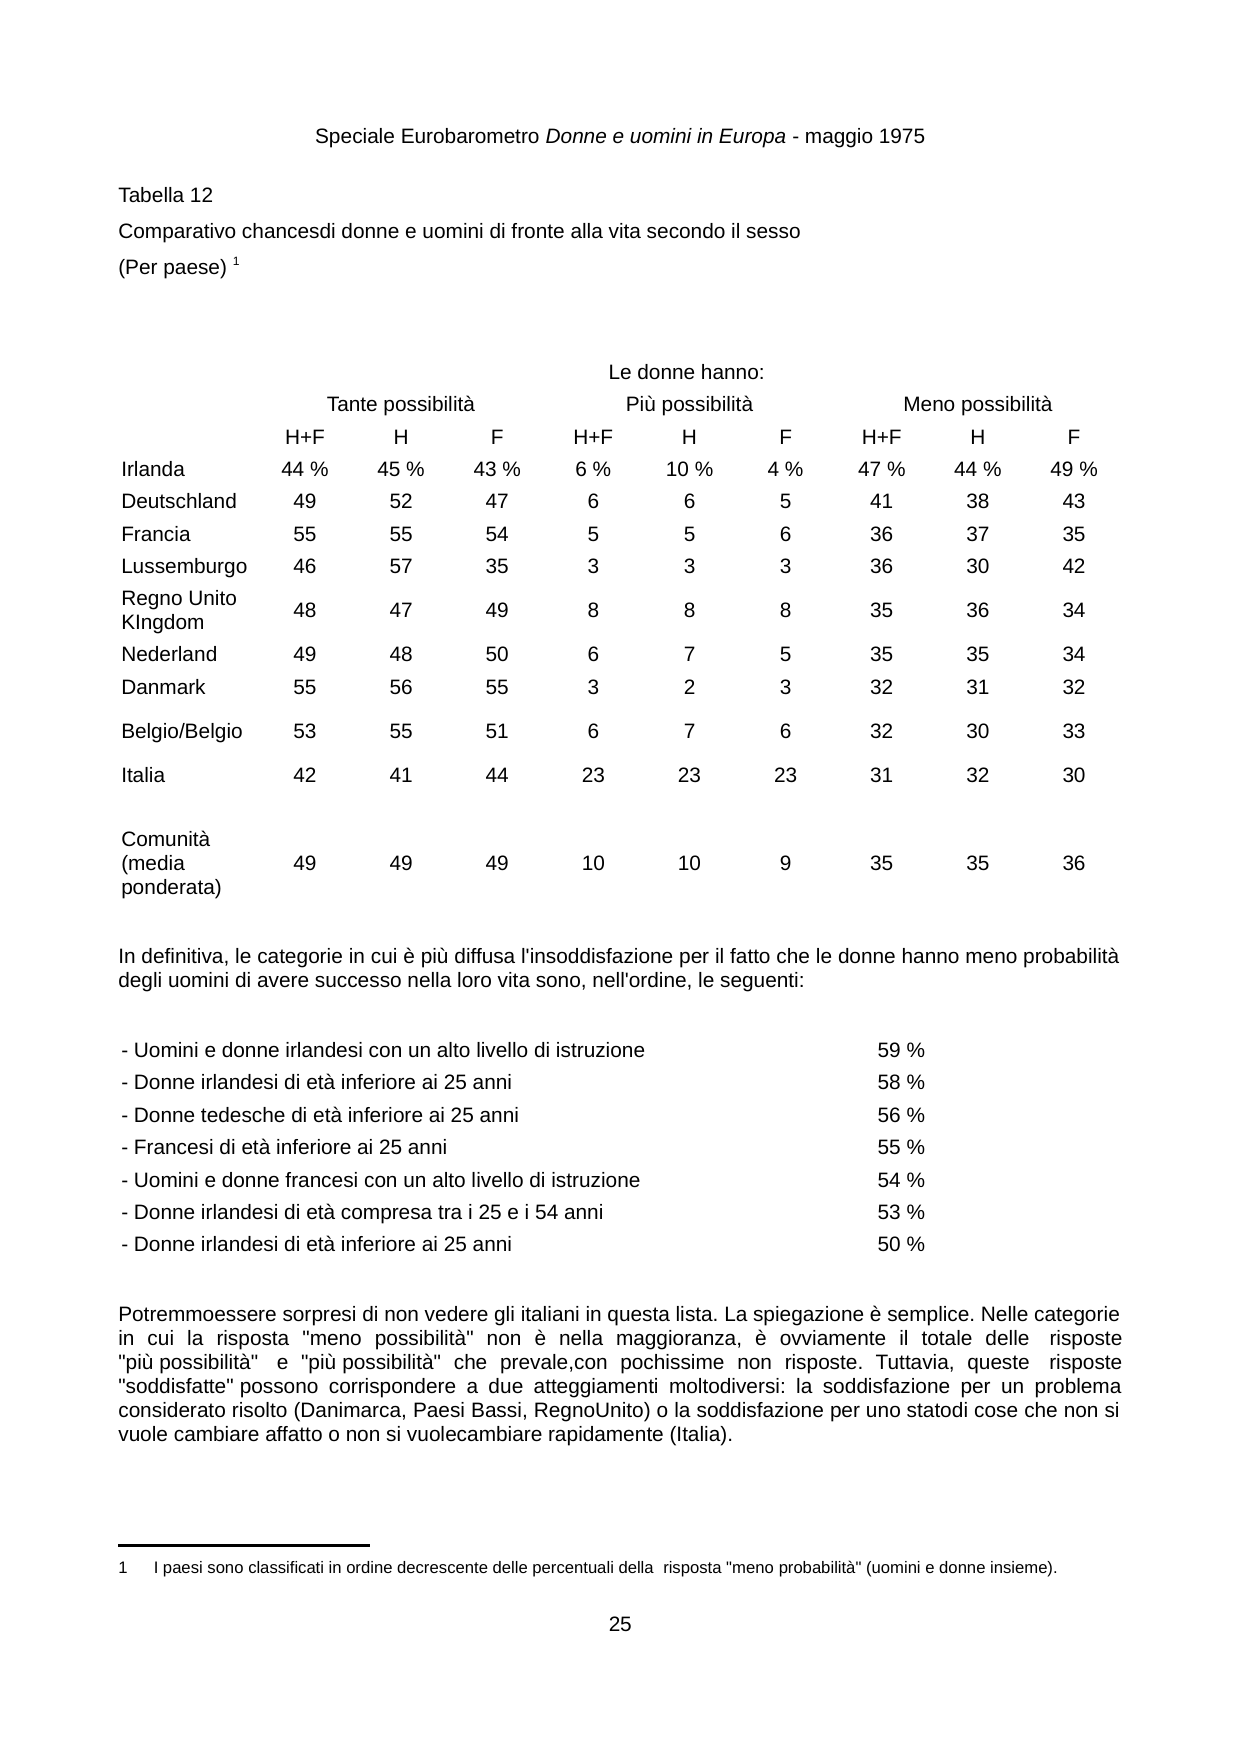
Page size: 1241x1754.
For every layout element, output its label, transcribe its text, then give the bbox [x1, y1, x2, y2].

table_cell [930, 791, 1026, 823]
table_cell 51 [449, 703, 545, 759]
table_cell H [930, 420, 1026, 453]
table_cell 34 [1026, 582, 1122, 638]
table_cell 31 [834, 759, 929, 791]
table_cell 34 [1026, 638, 1122, 671]
table_cell Francia [118, 518, 257, 550]
table_cell 53 [257, 703, 353, 759]
table_cell 49 [257, 638, 353, 671]
table_cell 55 [257, 671, 353, 703]
table_cell - Francesi di età inferiore ai 25 anni [118, 1131, 832, 1163]
table_cell [449, 791, 545, 823]
table_cell 41 [353, 759, 449, 791]
table_cell H [641, 420, 737, 453]
table_cell 35 [930, 824, 1026, 903]
table_cell 55 [353, 518, 449, 550]
table_cell 5 [545, 518, 641, 550]
table_cell 36 [930, 582, 1026, 638]
table_cell 33 [1026, 703, 1122, 759]
table_cell Nederland [118, 638, 257, 671]
table_cell 52 [353, 485, 449, 517]
table_cell 42 [257, 759, 353, 791]
table_cell - Donne irlandesi di età compresa tra i 25 e i 54 anni [118, 1196, 832, 1228]
table_cell Irlanda [118, 453, 257, 485]
table_cell 35 [1026, 518, 1122, 550]
table_header 59 % [832, 1034, 970, 1066]
table_cell 23 [737, 759, 833, 791]
table_cell [257, 791, 353, 823]
table_cell 3 [545, 550, 641, 582]
table_cell 8 [641, 582, 737, 638]
table_cell 6 [737, 518, 833, 550]
table_cell 49 [449, 824, 545, 903]
table_cell 9 [737, 824, 833, 903]
table_cell 6 % [545, 453, 641, 485]
text In definitiva, le categorie in cui è più diffusa l'insoddisfazione per il fatto che le donne hanno meno probabilità degli uomini di avere successo nella loro vita sono, nell'ordine, le seguenti: [118, 944, 1122, 992]
table_cell H+F [834, 420, 929, 453]
table_cell 49 [257, 485, 353, 517]
table_cell 48 [353, 638, 449, 671]
table_cell Tante possibilità [257, 388, 545, 420]
table_cell [118, 388, 257, 420]
table_cell 10 % [641, 453, 737, 485]
table_cell 3 [737, 550, 833, 582]
table_cell 44 % [257, 453, 353, 485]
table_cell Regno Unito KIngdom [118, 582, 257, 638]
table_cell [118, 420, 257, 453]
table_cell 32 [1026, 671, 1122, 703]
table_cell 6 [641, 485, 737, 517]
table_cell 36 [834, 550, 929, 582]
table_cell F [1026, 420, 1122, 453]
table_cell 23 [545, 759, 641, 791]
table_cell 43 % [449, 453, 545, 485]
table_cell F [737, 420, 833, 453]
table_cell 5 [641, 518, 737, 550]
table_cell Danmark [118, 671, 257, 703]
table_cell Deutschland [118, 485, 257, 517]
table_cell 58 % [832, 1066, 970, 1098]
table_cell 8 [545, 582, 641, 638]
table_cell - Donne irlandesi di età inferiore ai 25 anni [118, 1228, 832, 1260]
table_cell [118, 791, 257, 823]
table_cell 7 [641, 638, 737, 671]
table_cell 43 [1026, 485, 1122, 517]
text I paesi sono classificati in ordine decrescente delle percentuali della risposta "meno probabilità" (uomini e donne insieme). [118, 1557, 1122, 1577]
table_cell 55 [257, 518, 353, 550]
table_cell 46 [257, 550, 353, 582]
table_cell H+F [257, 420, 353, 453]
text Tabella 12 [118, 183, 1122, 207]
table_cell 3 [737, 671, 833, 703]
table_cell [545, 791, 641, 823]
table_cell 8 [737, 582, 833, 638]
table_cell 6 [737, 703, 833, 759]
table_cell [641, 791, 737, 823]
table_cell 4 % [737, 453, 833, 485]
table_cell 10 [641, 824, 737, 903]
table_header [118, 356, 257, 388]
table_cell 6 [545, 485, 641, 517]
table_cell 35 [834, 582, 929, 638]
table_cell 7 [641, 703, 737, 759]
table_cell [353, 791, 449, 823]
table_cell 41 [834, 485, 929, 517]
table_cell 55 % [832, 1131, 970, 1163]
table_cell Italia [118, 759, 257, 791]
table_cell 6 [545, 638, 641, 671]
text Potremmoessere sorpresi di non vedere gli italiani in questa lista. La spiegazione è semplice. Nelle categorie in cui la risposta "meno possibilità" non è nella maggioranza, è ovviamente il totale delle risposte "più possibilità" e "più possibilità" che prevale,con pochissime non risposte. Tuttavia, queste risposte "soddisfatte" possono corrispondere a due atteggiamenti moltodiversi: la soddisfazione per un problema considerato risolto (Danimarca, Paesi Bassi, RegnoUnito) o la soddisfazione per uno statodi cose che non si vuole cambiare affatto o non si vuolecambiare rapidamente (Italia). [118, 1302, 1122, 1446]
table_cell [737, 791, 833, 823]
table_cell 23 [641, 759, 737, 791]
table_cell 47 [449, 485, 545, 517]
table_cell 32 [930, 759, 1026, 791]
table_cell 31 [930, 671, 1026, 703]
table_cell 10 [545, 824, 641, 903]
table_cell 49 [257, 824, 353, 903]
table_cell 49 [449, 582, 545, 638]
table_cell 47 [353, 582, 449, 638]
table_cell 35 [834, 824, 929, 903]
table_cell 42 [1026, 550, 1122, 582]
table_cell 38 [930, 485, 1026, 517]
table_cell Comunità (media ponderata) [118, 824, 257, 903]
table_header Le donne hanno: [257, 356, 1122, 388]
table_cell Meno possibilità [834, 388, 1122, 420]
table_cell - Donne tedesche di età inferiore ai 25 anni [118, 1099, 832, 1131]
table_cell 56 % [832, 1099, 970, 1131]
table_cell 5 [737, 638, 833, 671]
table_cell 48 [257, 582, 353, 638]
table_cell 32 [834, 703, 929, 759]
table_cell 50 [449, 638, 545, 671]
table_cell 30 [930, 550, 1026, 582]
table_cell 32 [834, 671, 929, 703]
table_cell 57 [353, 550, 449, 582]
table_cell Più possibilità [545, 388, 833, 420]
table_cell 56 [353, 671, 449, 703]
table_cell 54 % [832, 1163, 970, 1196]
table_cell [1026, 791, 1122, 823]
table_cell 47 % [834, 453, 929, 485]
table_cell 53 % [832, 1196, 970, 1228]
table_cell Belgio/Belgio [118, 703, 257, 759]
table_cell 3 [641, 550, 737, 582]
text (Per paese) [118, 254, 1122, 278]
table_cell 44 % [930, 453, 1026, 485]
table_cell 54 [449, 518, 545, 550]
table_cell 49 [353, 824, 449, 903]
table_cell - Uomini e donne francesi con un alto livello di istruzione [118, 1163, 832, 1196]
table_cell 55 [449, 671, 545, 703]
table_cell 55 [353, 703, 449, 759]
table_cell H [353, 420, 449, 453]
table_cell 37 [930, 518, 1026, 550]
table_cell [834, 791, 929, 823]
table_cell 49 % [1026, 453, 1122, 485]
table_cell 35 [834, 638, 929, 671]
table_cell 35 [449, 550, 545, 582]
table_cell H+F [545, 420, 641, 453]
table_cell 30 [1026, 759, 1122, 791]
table_cell - Donne irlandesi di età inferiore ai 25 anni [118, 1066, 832, 1098]
table_cell 2 [641, 671, 737, 703]
table_cell 5 [737, 485, 833, 517]
table_cell F [449, 420, 545, 453]
table_cell 50 % [832, 1228, 970, 1260]
table_cell 45 % [353, 453, 449, 485]
table_cell 3 [545, 671, 641, 703]
table_cell Lussemburgo [118, 550, 257, 582]
table_cell 30 [930, 703, 1026, 759]
table_cell 6 [545, 703, 641, 759]
table_cell 44 [449, 759, 545, 791]
table_header - Uomini e donne irlandesi con un alto livello di istruzione [118, 1034, 832, 1066]
text Comparativo chancesdi donne e uomini di fronte alla vita secondo il sesso [118, 219, 1122, 243]
table_cell 36 [834, 518, 929, 550]
table_cell 35 [930, 638, 1026, 671]
table_cell 36 [1026, 824, 1122, 903]
